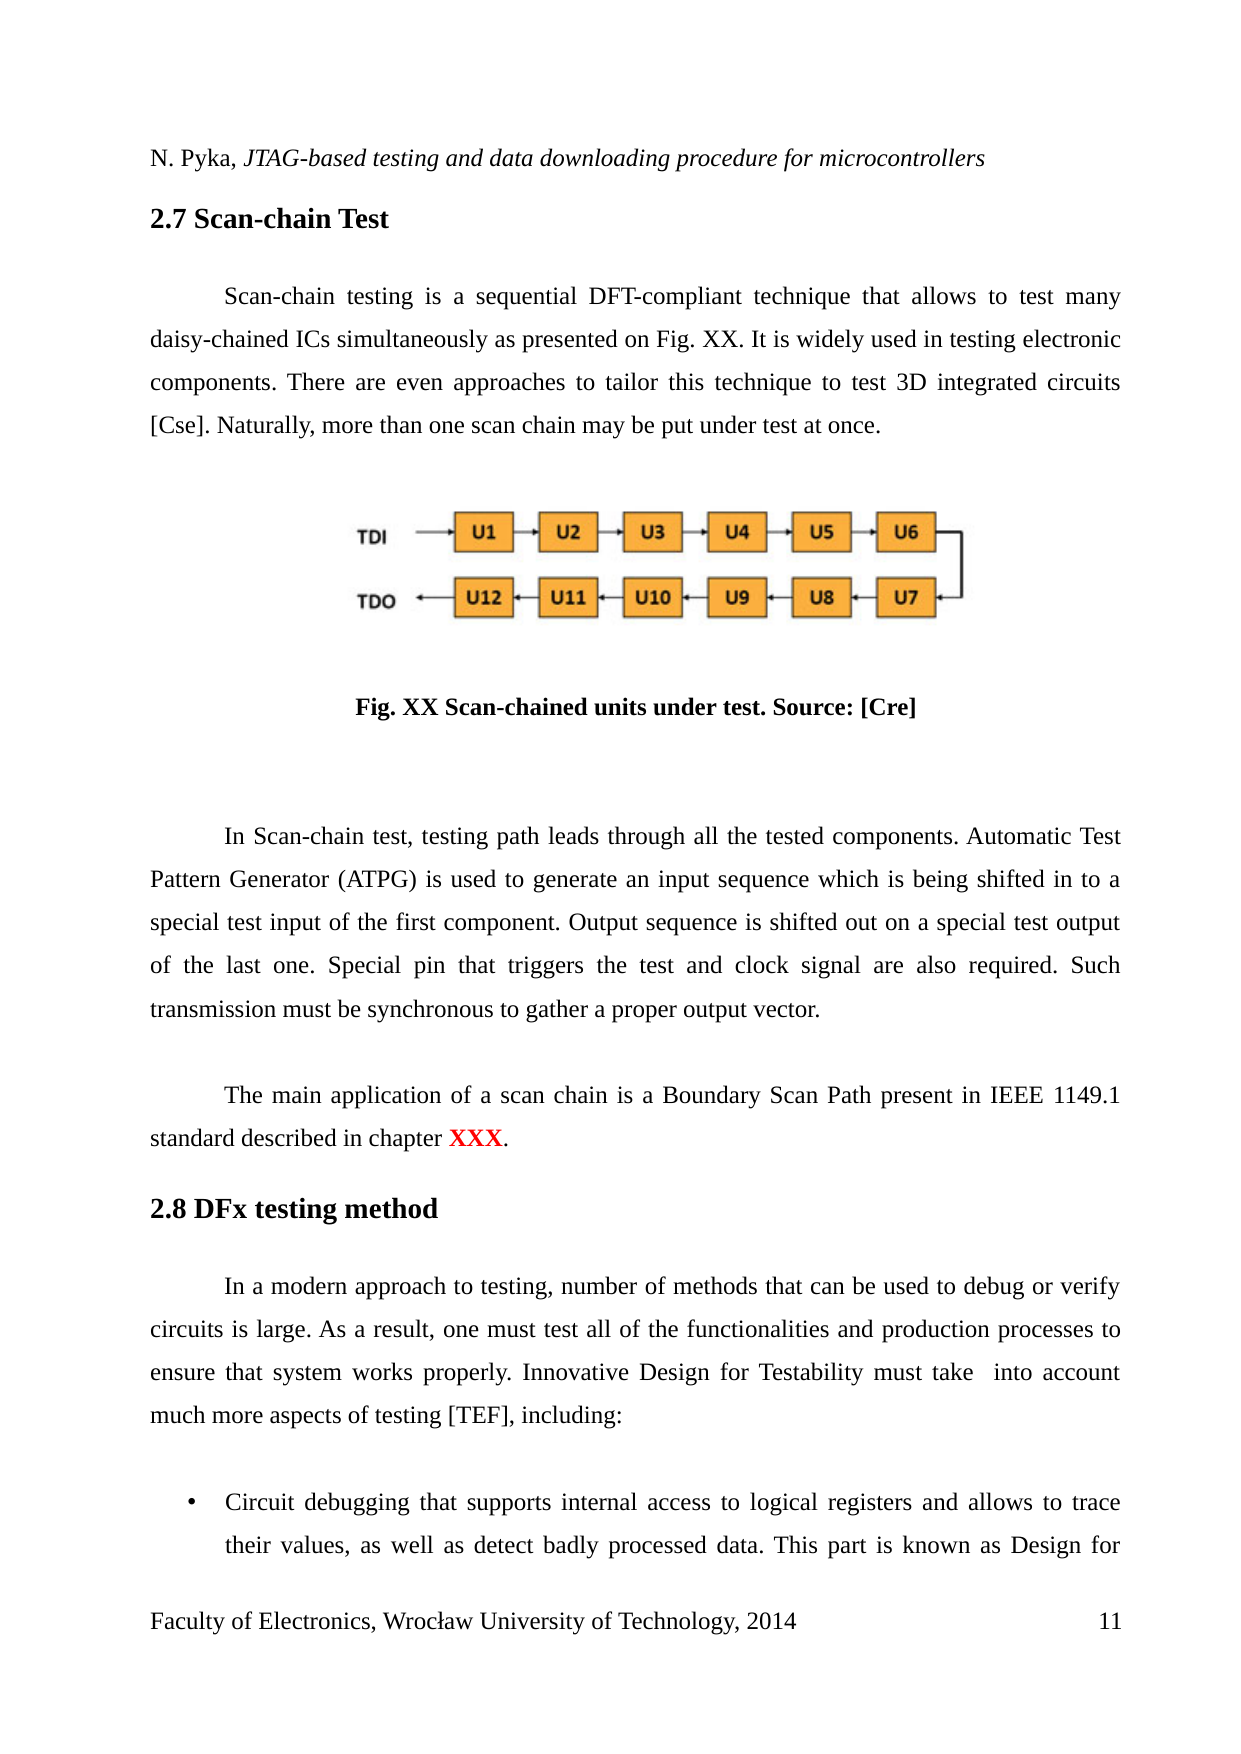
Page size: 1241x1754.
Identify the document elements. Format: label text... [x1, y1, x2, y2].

subtitle 2.7 Scan-chain Test [150, 201, 1122, 235]
list Circuit debugging that supports internal access to logical registers and allows to trace their values, as well as detect badly processed data. This part is known as Design for [187, 1487, 1122, 1558]
text In Scan-chain test, testing path leads through all the tested components. Automatic Test Pattern Generator (ATPG) is used to generate an input sequence which is being shifted in to a special test input of the first component. Output sequence is shifted out on a special test output of the last one. Special pin that triggers the test and clock signal are also required. Such transmission must be synchronous to gather a proper output vector. [150, 821, 1122, 1022]
text In a modern approach to testing, number of methods that can be used to debug or verify circuits is large. As a result, one must test all of the functionalities and production processes to ensure that system works properly. Innovative Design for Testability must take into account much more aspects of testing [TEF], including: [150, 1271, 1122, 1429]
text Scan-chain testing is a sequential DFT-compliant technique that allows to test many daisy-chained ICs simultaneously as presented on Fig. XX. It is widely used in testing electronic components. There are even approaches to tailor this technique to test 3D integrated circuits [Cse]. Naturally, more than one scan chain may be put under test at once. [150, 281, 1122, 439]
subtitle 2.8 DFx testing method [150, 1191, 1122, 1225]
text The main application of a scan chain is a Boundary Scan Path present in IEEE 1149.1 standard described in chapter XXX. [150, 1080, 1122, 1152]
picture [328, 496, 976, 635]
text Fig. XX Scan-chained units under test. Source: [Cre] [150, 692, 1122, 721]
